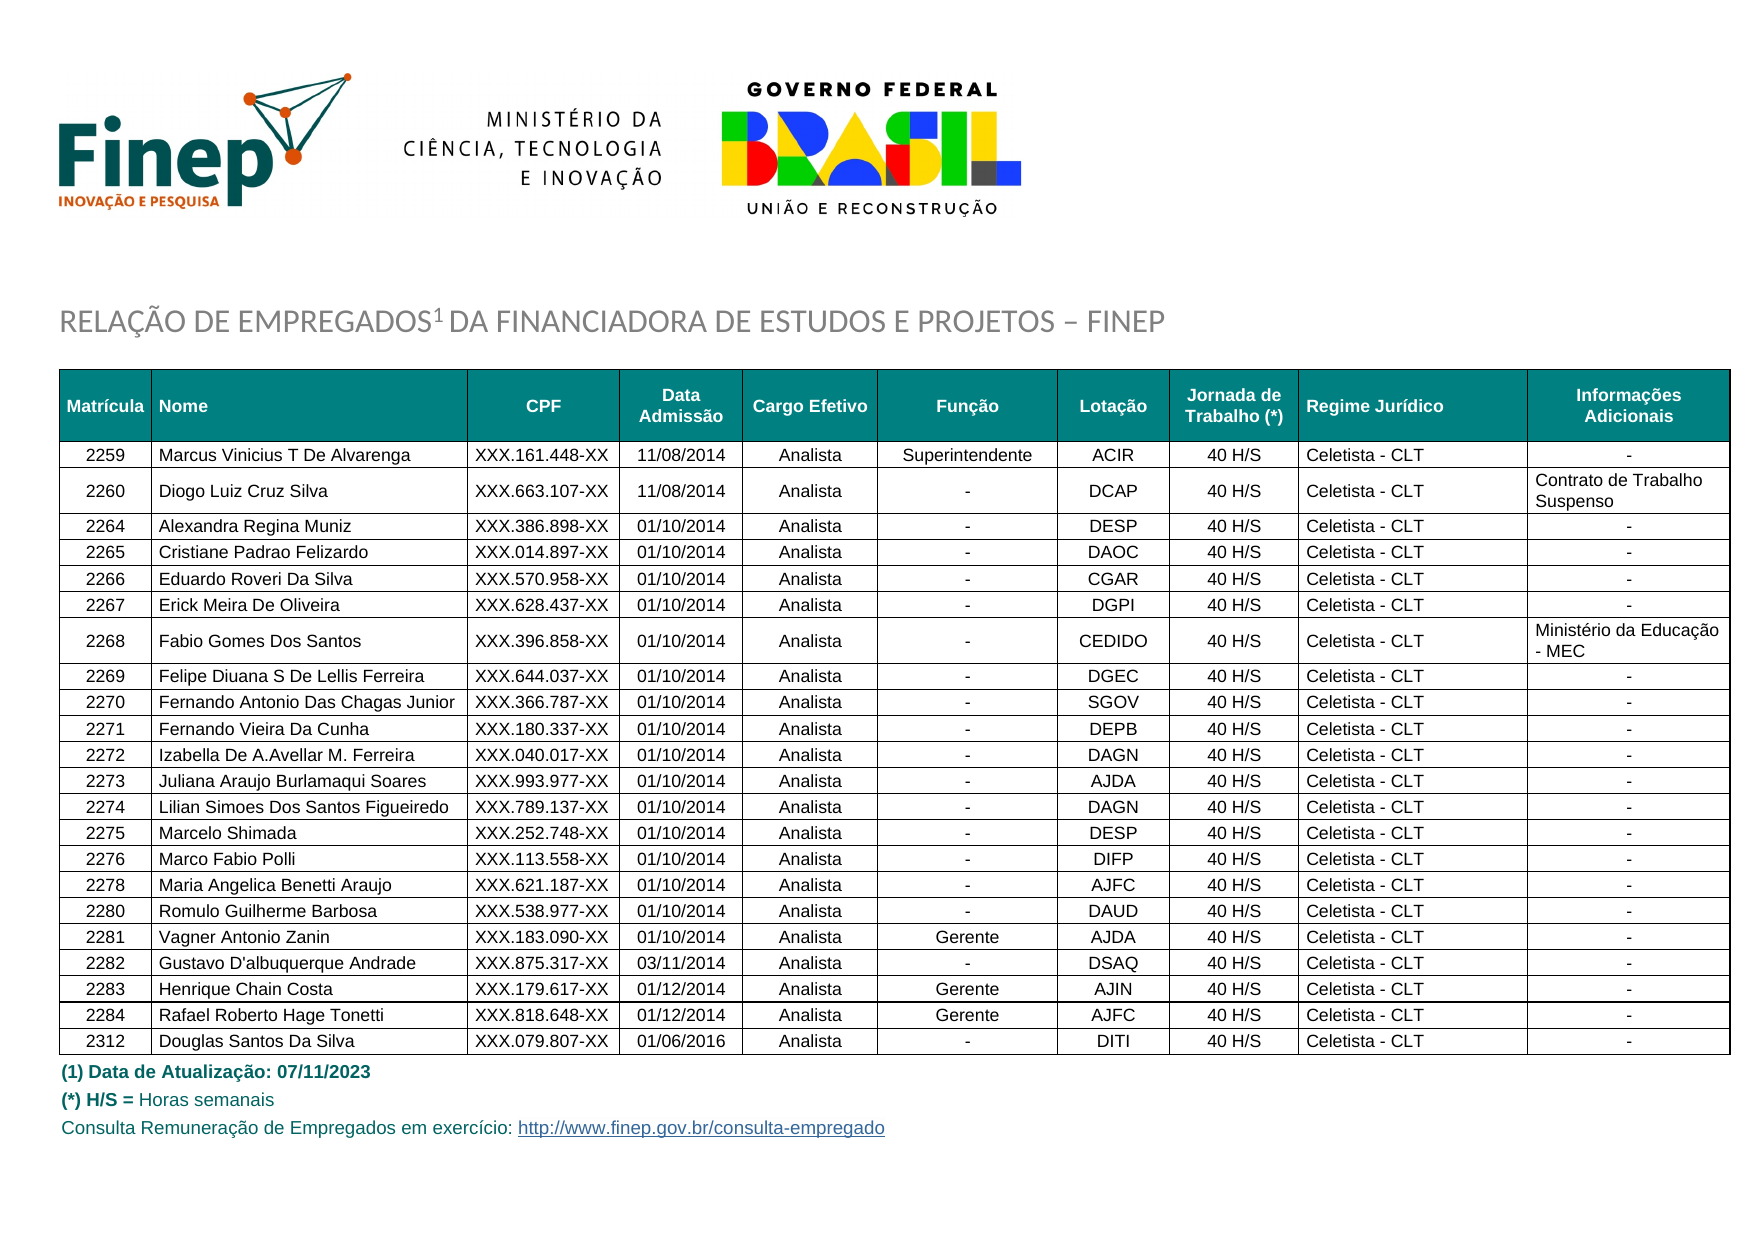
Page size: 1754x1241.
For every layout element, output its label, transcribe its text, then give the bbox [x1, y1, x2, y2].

table_cell Rafael Roberto Hage Tonetti [152, 1003, 467, 1027]
table_cell - [878, 742, 1057, 767]
table_cell - [878, 618, 1057, 663]
table_cell 2273 [60, 768, 151, 793]
table_cell 2284 [60, 1003, 151, 1027]
table_cell 2274 [60, 794, 151, 819]
table_cell DAOC [1058, 540, 1169, 565]
table_cell Analista [743, 924, 877, 949]
table_cell - [878, 468, 1057, 513]
table_cell - [878, 592, 1057, 617]
table_cell Analista [743, 872, 877, 897]
table_cell Analista [743, 794, 877, 819]
table_cell 2272 [60, 742, 151, 767]
table_cell XXX.040.017-XX [468, 742, 619, 767]
table_cell XXX.113.558-XX [468, 846, 619, 871]
table_cell XXX.663.107-XX [468, 468, 619, 513]
table_cell - [878, 846, 1057, 871]
table_cell - [878, 716, 1057, 741]
table_cell 01/10/2014 [620, 540, 742, 565]
table_cell Felipe Diuana S De Lellis Ferreira [152, 664, 467, 689]
table_cell XXX.818.648-XX [468, 1003, 619, 1027]
table_cell Gerente [878, 976, 1057, 1001]
table_cell 2267 [60, 592, 151, 617]
table_cell 40 H/S [1170, 872, 1298, 897]
table_cell 2276 [60, 846, 151, 871]
table_cell - [1528, 716, 1729, 741]
table_header Data Admissão [620, 370, 742, 441]
table_cell 01/10/2014 [620, 872, 742, 897]
table_cell DIFP [1058, 846, 1169, 871]
table_cell Analista [743, 898, 877, 923]
table_cell Analista [743, 846, 877, 871]
table_cell Celetista - CLT [1299, 468, 1527, 513]
table_cell 01/10/2014 [620, 618, 742, 663]
table_cell - [1528, 768, 1729, 793]
table_cell Erick Meira De Oliveira [152, 592, 467, 617]
table_cell 2268 [60, 618, 151, 663]
table_cell 01/10/2014 [620, 716, 742, 741]
table_cell - [878, 950, 1057, 975]
table_cell Romulo Guilherme Barbosa [152, 898, 467, 923]
table_cell 2264 [60, 514, 151, 539]
table_cell XXX.789.137-XX [468, 794, 619, 819]
table_cell Vagner Antonio Zanin [152, 924, 467, 949]
table_cell - [1528, 566, 1729, 591]
table_cell - [1528, 924, 1729, 949]
table_cell Analista [743, 664, 877, 689]
table_cell 2275 [60, 820, 151, 845]
table_cell 40 H/S [1170, 976, 1298, 1001]
table_cell 03/11/2014 [620, 950, 742, 975]
table_cell Celetista - CLT [1299, 742, 1527, 767]
table_cell DGPI [1058, 592, 1169, 617]
table_cell Fernando Vieira Da Cunha [152, 716, 467, 741]
table_cell Fernando Antonio Das Chagas Junior [152, 690, 467, 715]
table_cell 01/10/2014 [620, 768, 742, 793]
table_cell 01/12/2014 [620, 1003, 742, 1027]
table_cell 40 H/S [1170, 442, 1298, 467]
table_cell Celetista - CLT [1299, 846, 1527, 871]
table_cell DITI [1058, 1029, 1169, 1053]
table_cell 2312 [60, 1029, 151, 1053]
table_cell 01/10/2014 [620, 846, 742, 871]
table_cell - [878, 872, 1057, 897]
table_cell 2281 [60, 924, 151, 949]
table_cell XXX.644.037-XX [468, 664, 619, 689]
table_cell DESP [1058, 820, 1169, 845]
table_cell Celetista - CLT [1299, 566, 1527, 591]
table_header Nome [152, 370, 467, 441]
table_cell - [1528, 514, 1729, 539]
table_cell Celetista - CLT [1299, 976, 1527, 1001]
table_cell 40 H/S [1170, 664, 1298, 689]
table_cell Analista [743, 768, 877, 793]
table_cell XXX.621.187-XX [468, 872, 619, 897]
table_cell - [1528, 820, 1729, 845]
table_header Regime Jurídico [1299, 370, 1527, 441]
table_cell - [1528, 690, 1729, 715]
table_cell XXX.570.958-XX [468, 566, 619, 591]
table_cell Analista [743, 820, 877, 845]
table_cell 40 H/S [1170, 950, 1298, 975]
table_header Jornada de Trabalho (*) [1170, 370, 1298, 441]
table_cell Analista [743, 716, 877, 741]
table_cell Celetista - CLT [1299, 924, 1527, 949]
table_cell Lilian Simoes Dos Santos Figueiredo [152, 794, 467, 819]
table_cell Fabio Gomes Dos Santos [152, 618, 467, 663]
table_cell - [1528, 794, 1729, 819]
table_cell - [878, 664, 1057, 689]
table_cell Gerente [878, 1003, 1057, 1027]
table_cell 2269 [60, 664, 151, 689]
table_cell XXX.628.437-XX [468, 592, 619, 617]
table_cell XXX.161.448-XX [468, 442, 619, 467]
table_cell 40 H/S [1170, 514, 1298, 539]
table_cell 2265 [60, 540, 151, 565]
table_cell 40 H/S [1170, 846, 1298, 871]
table_cell Superintendente [878, 442, 1057, 467]
table_cell 01/10/2014 [620, 566, 742, 591]
table_cell 01/10/2014 [620, 794, 742, 819]
table_cell Diogo Luiz Cruz Silva [152, 468, 467, 513]
table_cell XXX.993.977-XX [468, 768, 619, 793]
table_cell DESP [1058, 514, 1169, 539]
table_cell Eduardo Roveri Da Silva [152, 566, 467, 591]
table_cell - [1528, 872, 1729, 897]
table_cell DEPB [1058, 716, 1169, 741]
table_cell 11/08/2014 [620, 442, 742, 467]
table_header Lotação [1058, 370, 1169, 441]
table_cell - [1528, 540, 1729, 565]
table_cell DGEC [1058, 664, 1169, 689]
table_cell Celetista - CLT [1299, 716, 1527, 741]
table_cell XXX.386.898-XX [468, 514, 619, 539]
table_cell AJDA [1058, 924, 1169, 949]
table_cell AJFC [1058, 872, 1169, 897]
table_cell - [878, 690, 1057, 715]
table_header CPF [468, 370, 619, 441]
table_cell Juliana Araujo Burlamaqui Soares [152, 768, 467, 793]
table_cell Analista [743, 566, 877, 591]
table_cell Maria Angelica Benetti Araujo [152, 872, 467, 897]
table_cell Marcus Vinicius T De Alvarenga [152, 442, 467, 467]
table_cell 40 H/S [1170, 716, 1298, 741]
table_cell AJFC [1058, 1003, 1169, 1027]
table_cell Analista [743, 976, 877, 1001]
table_cell XXX.179.617-XX [468, 976, 619, 1001]
table_cell XXX.183.090-XX [468, 924, 619, 949]
table_cell 2266 [60, 566, 151, 591]
table_cell CGAR [1058, 566, 1169, 591]
table_cell Celetista - CLT [1299, 540, 1527, 565]
table_cell 2259 [60, 442, 151, 467]
table_cell XXX.014.897-XX [468, 540, 619, 565]
table_cell 40 H/S [1170, 690, 1298, 715]
table_cell DSAQ [1058, 950, 1169, 975]
table_cell - [1528, 592, 1729, 617]
table_cell 01/10/2014 [620, 924, 742, 949]
table_cell XXX.079.807-XX [468, 1029, 619, 1053]
table_cell Gerente [878, 924, 1057, 949]
table_cell - [878, 514, 1057, 539]
table_cell - [878, 540, 1057, 565]
table_cell Analista [743, 1003, 877, 1027]
table_cell XXX.252.748-XX [468, 820, 619, 845]
table_cell ACIR [1058, 442, 1169, 467]
table_cell AJDA [1058, 768, 1169, 793]
table_cell 01/12/2014 [620, 976, 742, 1001]
table_cell DAGN [1058, 794, 1169, 819]
table_cell 2260 [60, 468, 151, 513]
table_cell 40 H/S [1170, 898, 1298, 923]
table_cell Analista [743, 540, 877, 565]
table_cell Marco Fabio Polli [152, 846, 467, 871]
table_cell 2283 [60, 976, 151, 1001]
table_cell DAGN [1058, 742, 1169, 767]
table_cell Celetista - CLT [1299, 820, 1527, 845]
table_cell Celetista - CLT [1299, 898, 1527, 923]
table_cell Analista [743, 618, 877, 663]
table_cell - [1528, 1003, 1729, 1027]
table_cell - [878, 566, 1057, 591]
table_cell Celetista - CLT [1299, 592, 1527, 617]
table_cell Henrique Chain Costa [152, 976, 467, 1001]
table_cell Celetista - CLT [1299, 664, 1527, 689]
table_cell - [1528, 846, 1729, 871]
table_cell - [1528, 442, 1729, 467]
table_cell Alexandra Regina Muniz [152, 514, 467, 539]
table_cell Analista [743, 442, 877, 467]
table_cell Analista [743, 514, 877, 539]
table_cell Celetista - CLT [1299, 1003, 1527, 1027]
table_header Informações Adicionais [1528, 370, 1729, 441]
table_cell Analista [743, 1029, 877, 1053]
table_cell 2271 [60, 716, 151, 741]
table_cell 01/10/2014 [620, 742, 742, 767]
table_cell 11/08/2014 [620, 468, 742, 513]
table_cell 01/10/2014 [620, 898, 742, 923]
table_header Matrícula [60, 370, 151, 441]
table_cell 01/10/2014 [620, 592, 742, 617]
table_cell Celetista - CLT [1299, 1029, 1527, 1053]
table_cell 40 H/S [1170, 794, 1298, 819]
table_cell 01/06/2016 [620, 1029, 742, 1053]
table_cell Celetista - CLT [1299, 514, 1527, 539]
table_cell 2278 [60, 872, 151, 897]
table_cell 2282 [60, 950, 151, 975]
table_cell - [1528, 976, 1729, 1001]
table_cell - [878, 1029, 1057, 1053]
table_cell Analista [743, 592, 877, 617]
table_cell Analista [743, 690, 877, 715]
table_cell Celetista - CLT [1299, 950, 1527, 975]
table_cell 40 H/S [1170, 742, 1298, 767]
table_cell XXX.366.787-XX [468, 690, 619, 715]
table_cell 01/10/2014 [620, 664, 742, 689]
table_cell 40 H/S [1170, 592, 1298, 617]
table_cell - [1528, 898, 1729, 923]
table_cell 40 H/S [1170, 1029, 1298, 1053]
table_cell Contrato de Trabalho Suspenso [1528, 468, 1729, 513]
table_cell - [878, 768, 1057, 793]
table_cell 2270 [60, 690, 151, 715]
table_cell XXX.180.337-XX [468, 716, 619, 741]
table_cell Marcelo Shimada [152, 820, 467, 845]
table_cell CEDIDO [1058, 618, 1169, 663]
table_cell DAUD [1058, 898, 1169, 923]
table_cell Celetista - CLT [1299, 618, 1527, 663]
table_cell Celetista - CLT [1299, 872, 1527, 897]
table_cell - [1528, 742, 1729, 767]
table_cell Cristiane Padrao Felizardo [152, 540, 467, 565]
table_cell Celetista - CLT [1299, 768, 1527, 793]
table_cell - [1528, 950, 1729, 975]
table_cell - [878, 820, 1057, 845]
table_cell DCAP [1058, 468, 1169, 513]
table_cell 40 H/S [1170, 618, 1298, 663]
table_cell - [878, 898, 1057, 923]
table_cell Analista [743, 742, 877, 767]
table_header Cargo Efetivo [743, 370, 877, 441]
table_cell XXX.538.977-XX [468, 898, 619, 923]
table_cell 40 H/S [1170, 1003, 1298, 1027]
table_cell Ministério da Educação - MEC [1528, 618, 1729, 663]
table_cell 2280 [60, 898, 151, 923]
table_cell 40 H/S [1170, 820, 1298, 845]
table_cell 01/10/2014 [620, 690, 742, 715]
table_cell XXX.875.317-XX [468, 950, 619, 975]
table_cell 40 H/S [1170, 468, 1298, 513]
table_cell - [1528, 1029, 1729, 1053]
table_cell Celetista - CLT [1299, 794, 1527, 819]
table_cell Izabella De A.Avellar M. Ferreira [152, 742, 467, 767]
table_cell 40 H/S [1170, 566, 1298, 591]
table_cell - [878, 794, 1057, 819]
table_cell 40 H/S [1170, 540, 1298, 565]
table_cell Analista [743, 950, 877, 975]
table_cell 01/10/2014 [620, 820, 742, 845]
table_cell Celetista - CLT [1299, 690, 1527, 715]
table_cell AJIN [1058, 976, 1169, 1001]
table_cell XXX.396.858-XX [468, 618, 619, 663]
table_cell 40 H/S [1170, 924, 1298, 949]
table_cell - [1528, 664, 1729, 689]
table_cell Analista [743, 468, 877, 513]
table_header Função [878, 370, 1057, 441]
table_cell 40 H/S [1170, 768, 1298, 793]
table_cell SGOV [1058, 690, 1169, 715]
table_cell Gustavo D'albuquerque Andrade [152, 950, 467, 975]
table_cell Celetista - CLT [1299, 442, 1527, 467]
table_cell 01/10/2014 [620, 514, 742, 539]
table_cell Douglas Santos Da Silva [152, 1029, 467, 1053]
